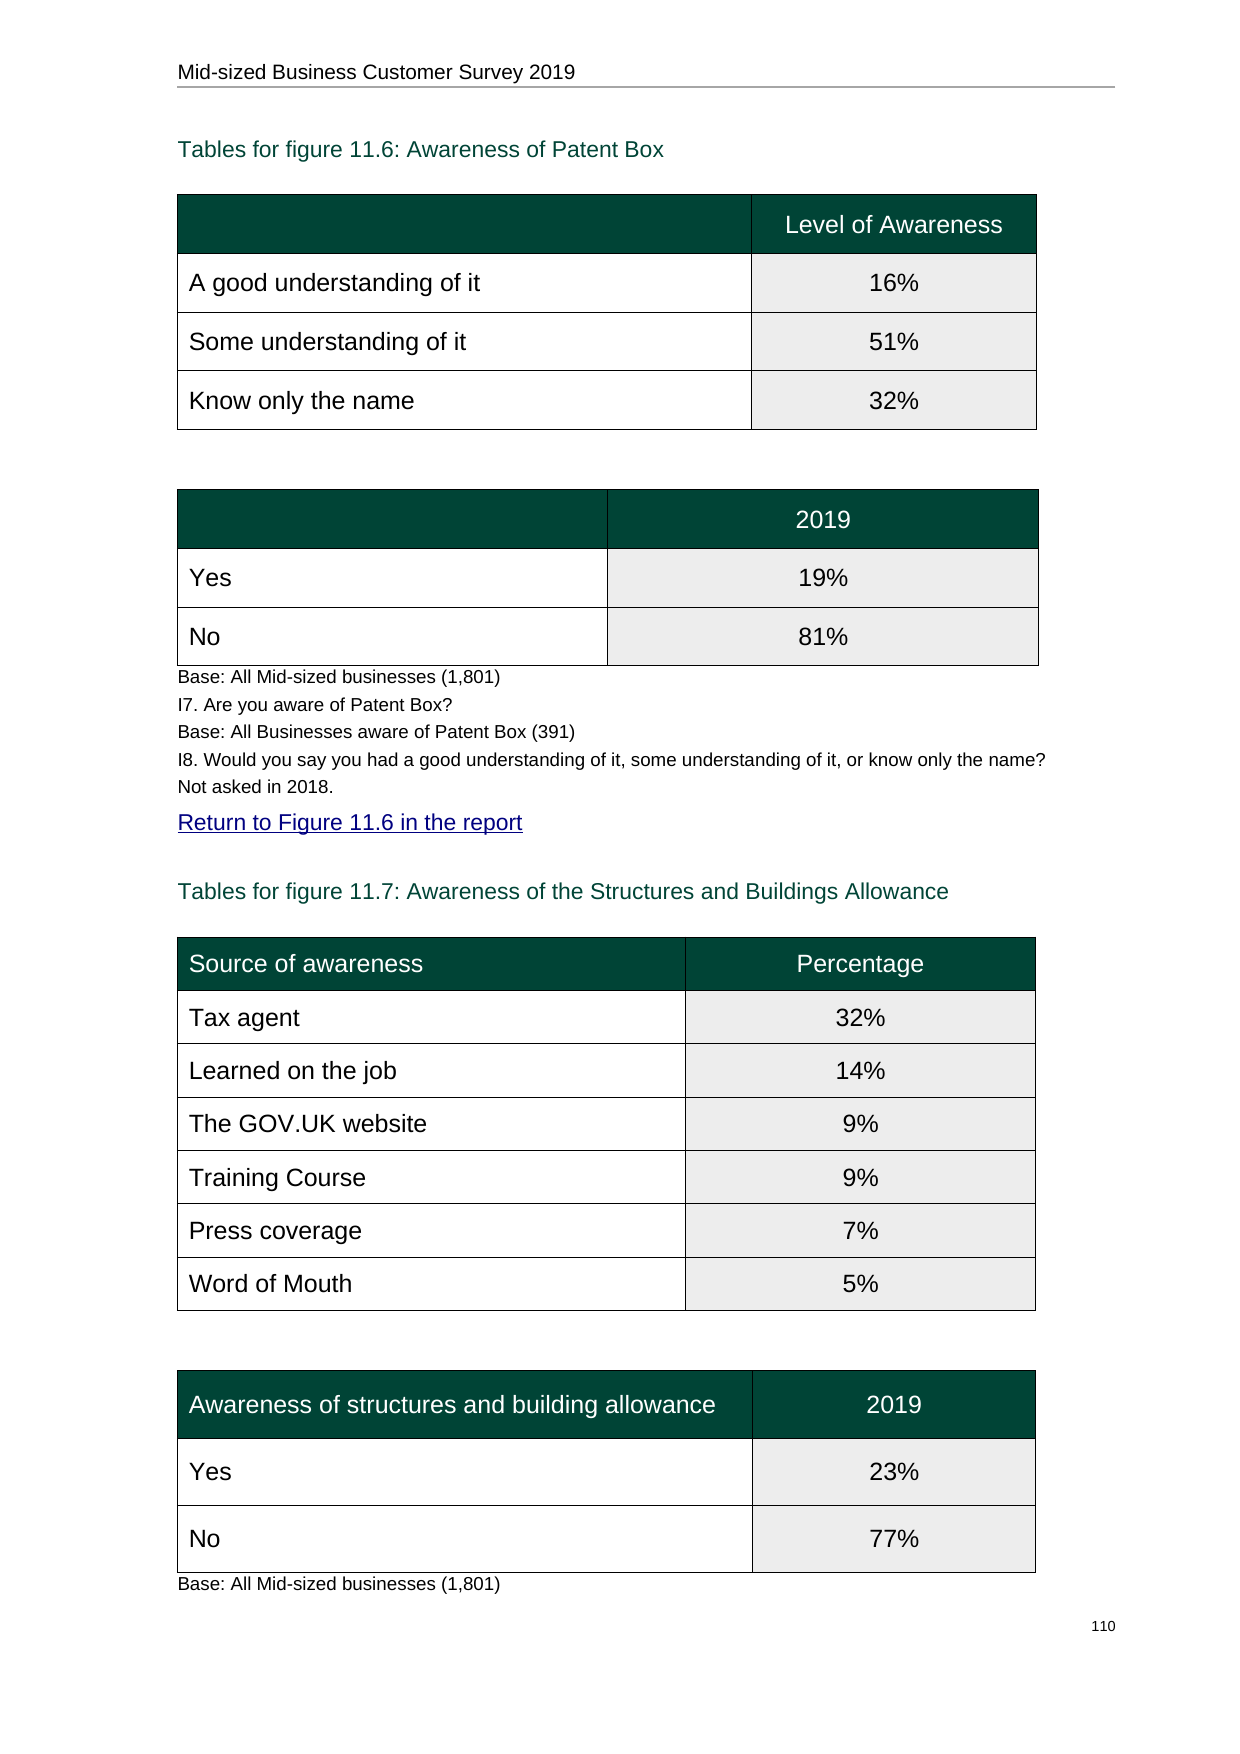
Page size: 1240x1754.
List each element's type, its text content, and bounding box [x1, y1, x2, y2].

table_header Level of Awareness [752, 195, 1036, 253]
table_cell Training Course [178, 1151, 685, 1203]
table_cell The GOV.UK website [178, 1098, 685, 1150]
table_cell Word of Mouth [178, 1258, 685, 1310]
table_cell Yes [178, 1439, 752, 1505]
text Not asked in 2018. Return to Figure 11.6 in the report [177, 776, 1115, 835]
text Base: All Mid-sized businesses (1,801) [177, 666, 1115, 694]
table_cell 23% [753, 1439, 1035, 1505]
table_cell 7% [686, 1204, 1035, 1257]
table_header [178, 195, 751, 253]
text Base: All Mid-sized businesses (1,801) [177, 1573, 1115, 1601]
table_cell No [178, 608, 607, 665]
table_header Source of awareness [178, 938, 685, 990]
table_header [178, 490, 607, 548]
table_header Awareness of structures and building allowance [178, 1371, 752, 1438]
table_cell 32% [686, 991, 1035, 1043]
table_cell Know only the name [178, 371, 751, 429]
subtitle Tables for figure 11.6: Awareness of Patent Box [177, 136, 1115, 169]
table_header 2019 [753, 1371, 1035, 1438]
table_cell Tax agent [178, 991, 685, 1043]
table_header Percentage [686, 938, 1035, 990]
text I7. Are you aware of Patent Box? [177, 694, 1115, 721]
table_cell Yes [178, 549, 607, 607]
table_cell A good understanding of it [178, 254, 751, 312]
table_cell Press coverage [178, 1204, 685, 1257]
table_cell No [178, 1506, 752, 1572]
text Base: All Businesses aware of Patent Box (391) [177, 721, 1115, 749]
table_cell 51% [752, 313, 1036, 370]
table_cell 19% [608, 549, 1038, 607]
table_cell Some understanding of it [178, 313, 751, 370]
table_cell 32% [752, 371, 1036, 429]
table_cell 9% [686, 1151, 1035, 1203]
table_cell 9% [686, 1098, 1035, 1150]
table_cell 81% [608, 608, 1038, 665]
table_cell Learned on the job [178, 1044, 685, 1097]
table_header 2019 [608, 490, 1038, 548]
table_cell 16% [752, 254, 1036, 312]
table_cell 5% [686, 1258, 1035, 1310]
table_cell 77% [753, 1506, 1035, 1572]
subtitle Tables for figure 11.7: Awareness of the Structures and Buildings Allowance [177, 878, 1115, 912]
table_cell 14% [686, 1044, 1035, 1097]
text I8. Would you say you had a good understanding of it, some understanding of it, or know only the name? [177, 749, 1115, 776]
